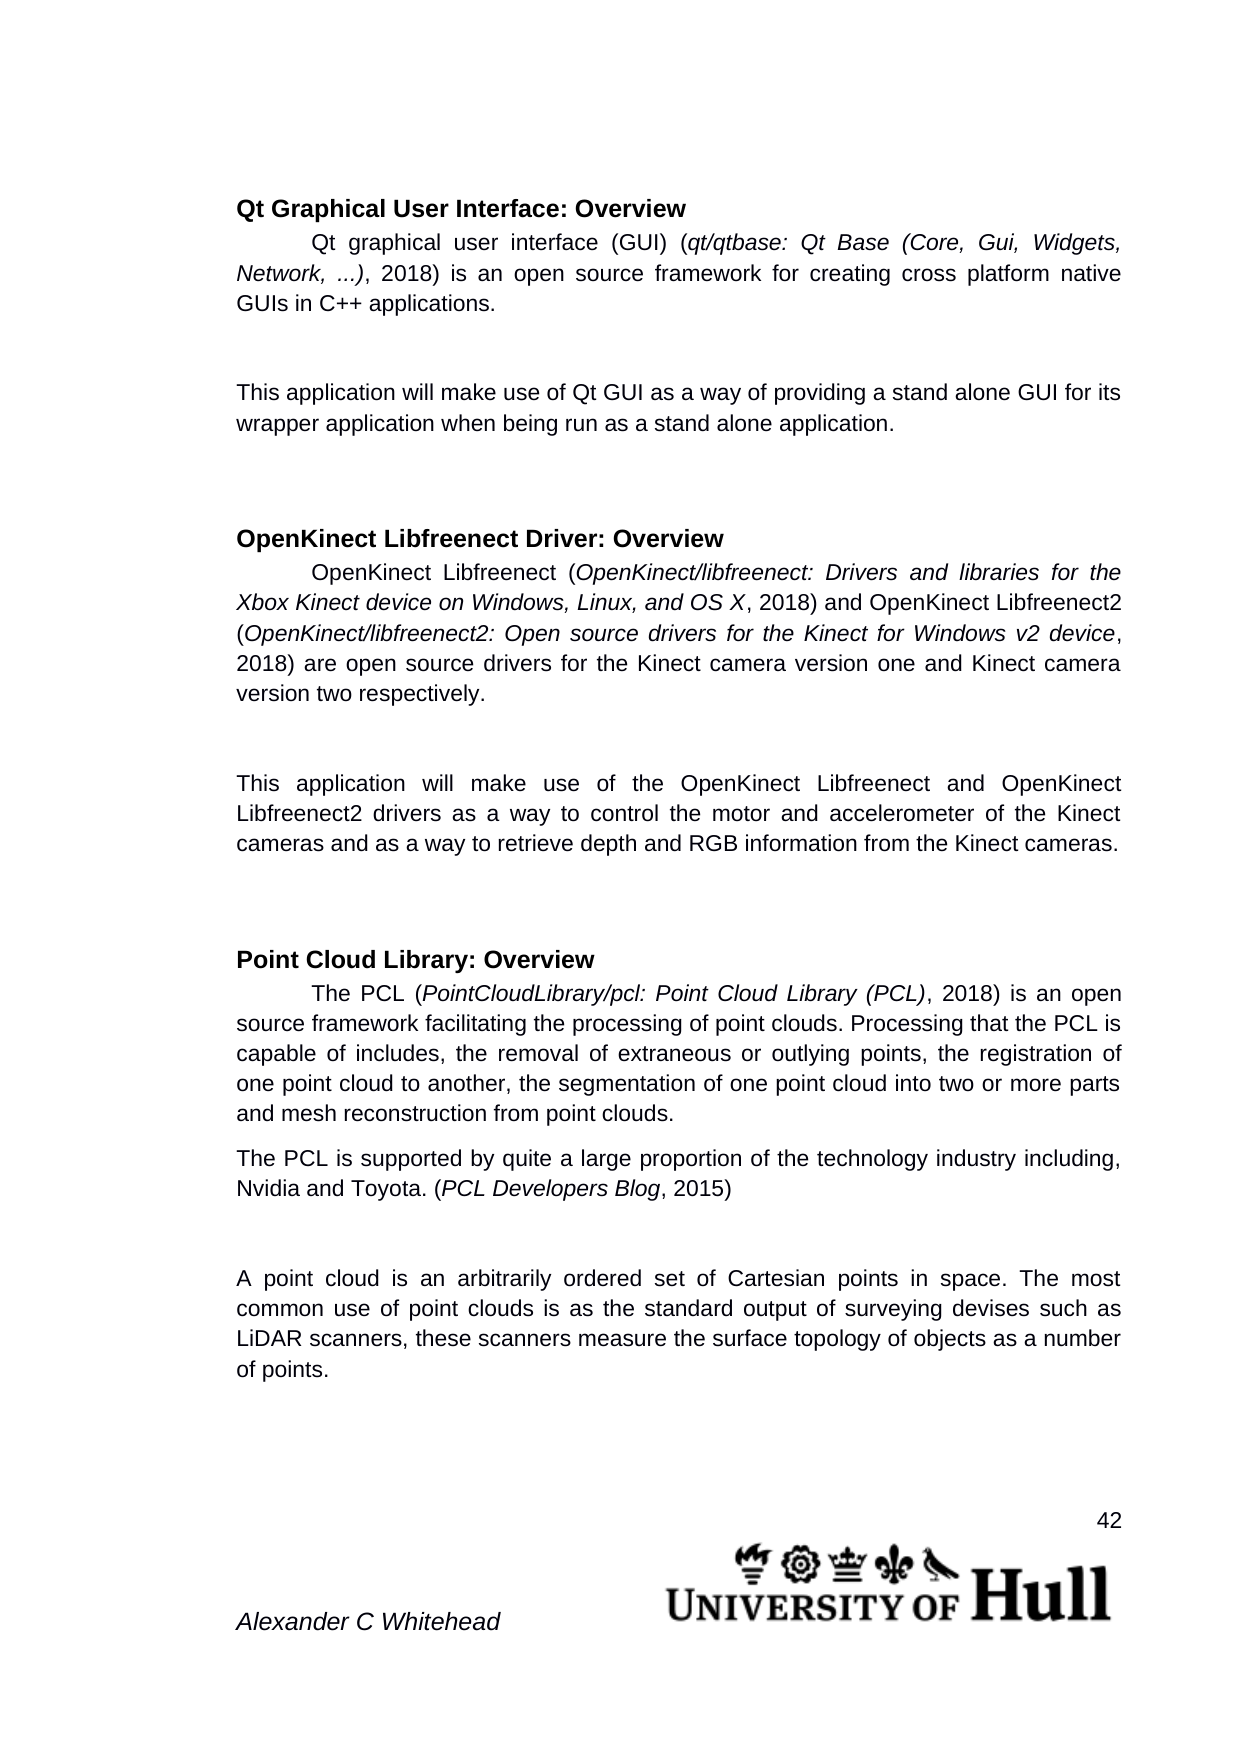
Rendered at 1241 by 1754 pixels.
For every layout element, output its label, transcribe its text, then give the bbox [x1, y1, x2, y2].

text This application will make use of the OpenKinect Libfreenect and OpenKinect Libfreenect2 drivers as a way to control the motor and accelerometer of the Kinect cameras and as a way to retrieve depth and RGB information from the Kinect cameras. [236, 769, 1122, 856]
picture [659, 1533, 1119, 1631]
text The PCL (PointCloudLibrary/pcl: Point Cloud Library (PCL), 2018)⁠ is an open source framework facilitating the processing of point clouds. Processing that the PCL is capable of includes, the removal of extraneous or outlying points, the registration of one point cloud to another, the segmentation of one point cloud into two or more parts and mesh reconstruction from point clouds. [236, 979, 1122, 1127]
subtitle Qt Graphical User Interface: Overview [236, 194, 1122, 223]
subtitle OpenKinect Libfreenect Driver: Overview [236, 524, 1122, 553]
text Qt graphical user interface (GUI) (qt/qtbase: Qt Base (Core, Gui, Widgets, Network, ...), 2018)⁠ is an open source framework for creating cross platform native GUIs in C++ applications. [236, 229, 1122, 316]
text A point cloud is an arbitrarily ordered set of Cartesian points in space. The most common use of point clouds is as the standard output of surveying devises such as LiDAR scanners, these scanners measure the surface topology of objects as a number of points. [236, 1265, 1122, 1382]
text OpenKinect Libfreenect (OpenKinect/libfreenect: Drivers and libraries for the Xbox Kinect device on Windows, Linux, and OS X, 2018)⁠ and OpenKinect Libfreenect2 (OpenKinect/libfreenect2: Open source drivers for the Kinect for Windows v2 device, 2018)⁠ are open source drivers for the Kinect camera version one and Kinect camera version two respectively. [236, 559, 1122, 706]
text This application will make use of Qt GUI as a way of providing a stand alone GUI for its wrapper application when being run as a stand alone application. [236, 379, 1122, 436]
text The PCL is supported by quite a large proportion of the technology industry including, Nvidia and Toyota. (PCL Developers Blog, 2015) [236, 1145, 1122, 1202]
subtitle Point Cloud Library: Overview [236, 944, 1122, 973]
